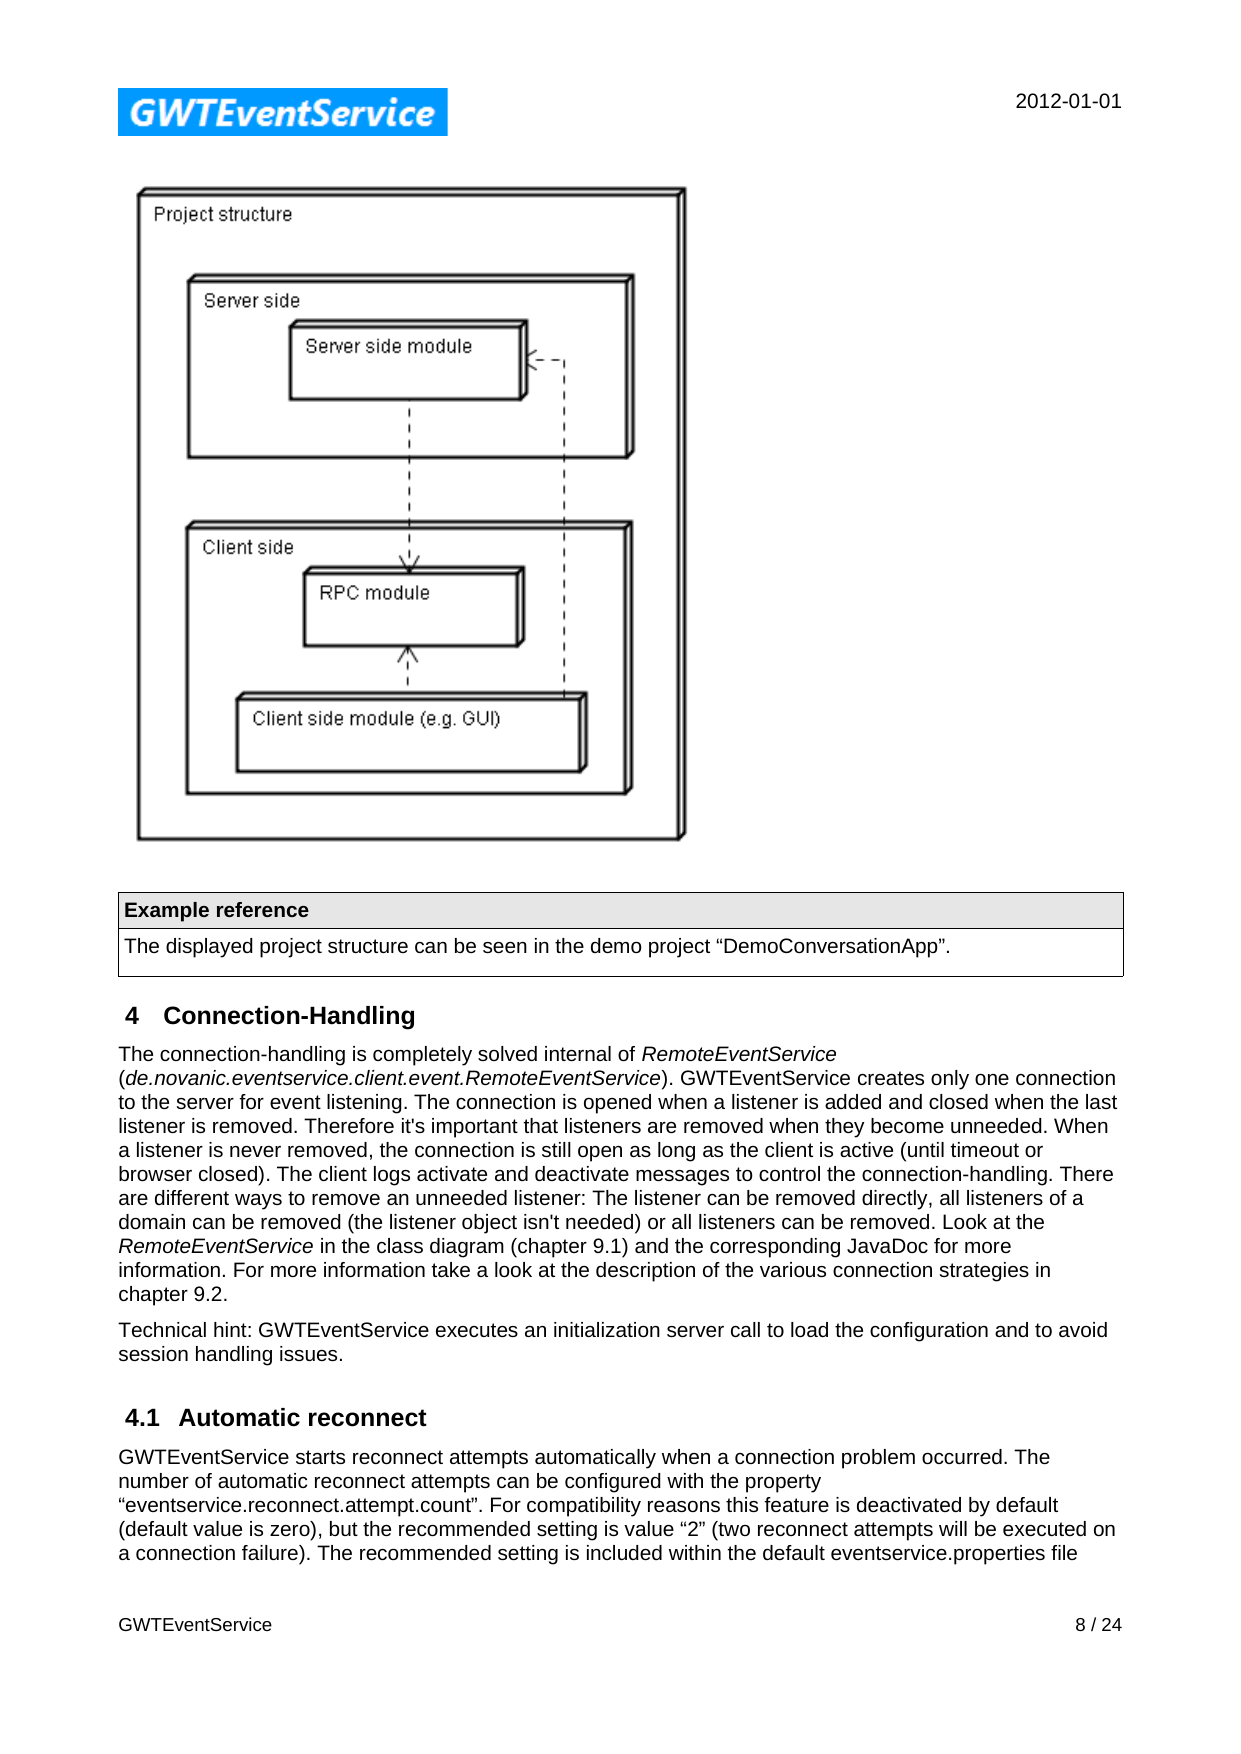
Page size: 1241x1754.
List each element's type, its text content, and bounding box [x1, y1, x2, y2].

text GWTEventService starts reconnect attempts automatically when a connection problem occurred. The number of automatic reconnect attempts can be configured with the property “eventservice.reconnect.attempt.count”. For compatibility reasons this feature is deactivated by default (default value is zero), but the recommended setting is value “2” (two reconnect attempts will be executed on a connection failure). The recommended setting is included within the default eventservice.properties file [118, 1445, 1122, 1564]
subtitle Automatic reconnect [118, 1403, 1122, 1432]
text The connection-handling is completely solved internal of RemoteEventService (de.novanic.eventservice.client.event.RemoteEventService). GWTEventService creates only one connection to the server for event listening. The connection is opened when a listener is added and closed when the last listener is removed. Therefore it's important that listeners are removed when they become unneeded. When a listener is never removed, the connection is still open as long as the client is active (until timeout or browser closed). The client logs activate and deactivate messages to control the connection-handling. There are different ways to remove an unneeded listener: The listener can be removed directly, all listeners of a domain can be removed (the listener object isn't needed) or all listeners can be removed. Look at the RemoteEventService in the class diagram (chapter 9.1) and the corresponding JavaDoc for more information. For more information take a look at the description of the various connection strategies in chapter 9.2. [118, 1042, 1122, 1306]
table_header Example reference [119, 893, 1123, 928]
picture [118, 88, 448, 136]
subtitle Connection-Handling [118, 1001, 1122, 1029]
table_cell The displayed project structure can be seen in the demo project “DemoConversationApp”. [119, 929, 1123, 976]
text Technical hint: GWTEventService executes an initialization server call to load the configuration and to avoid session handling issues. [118, 1318, 1122, 1366]
